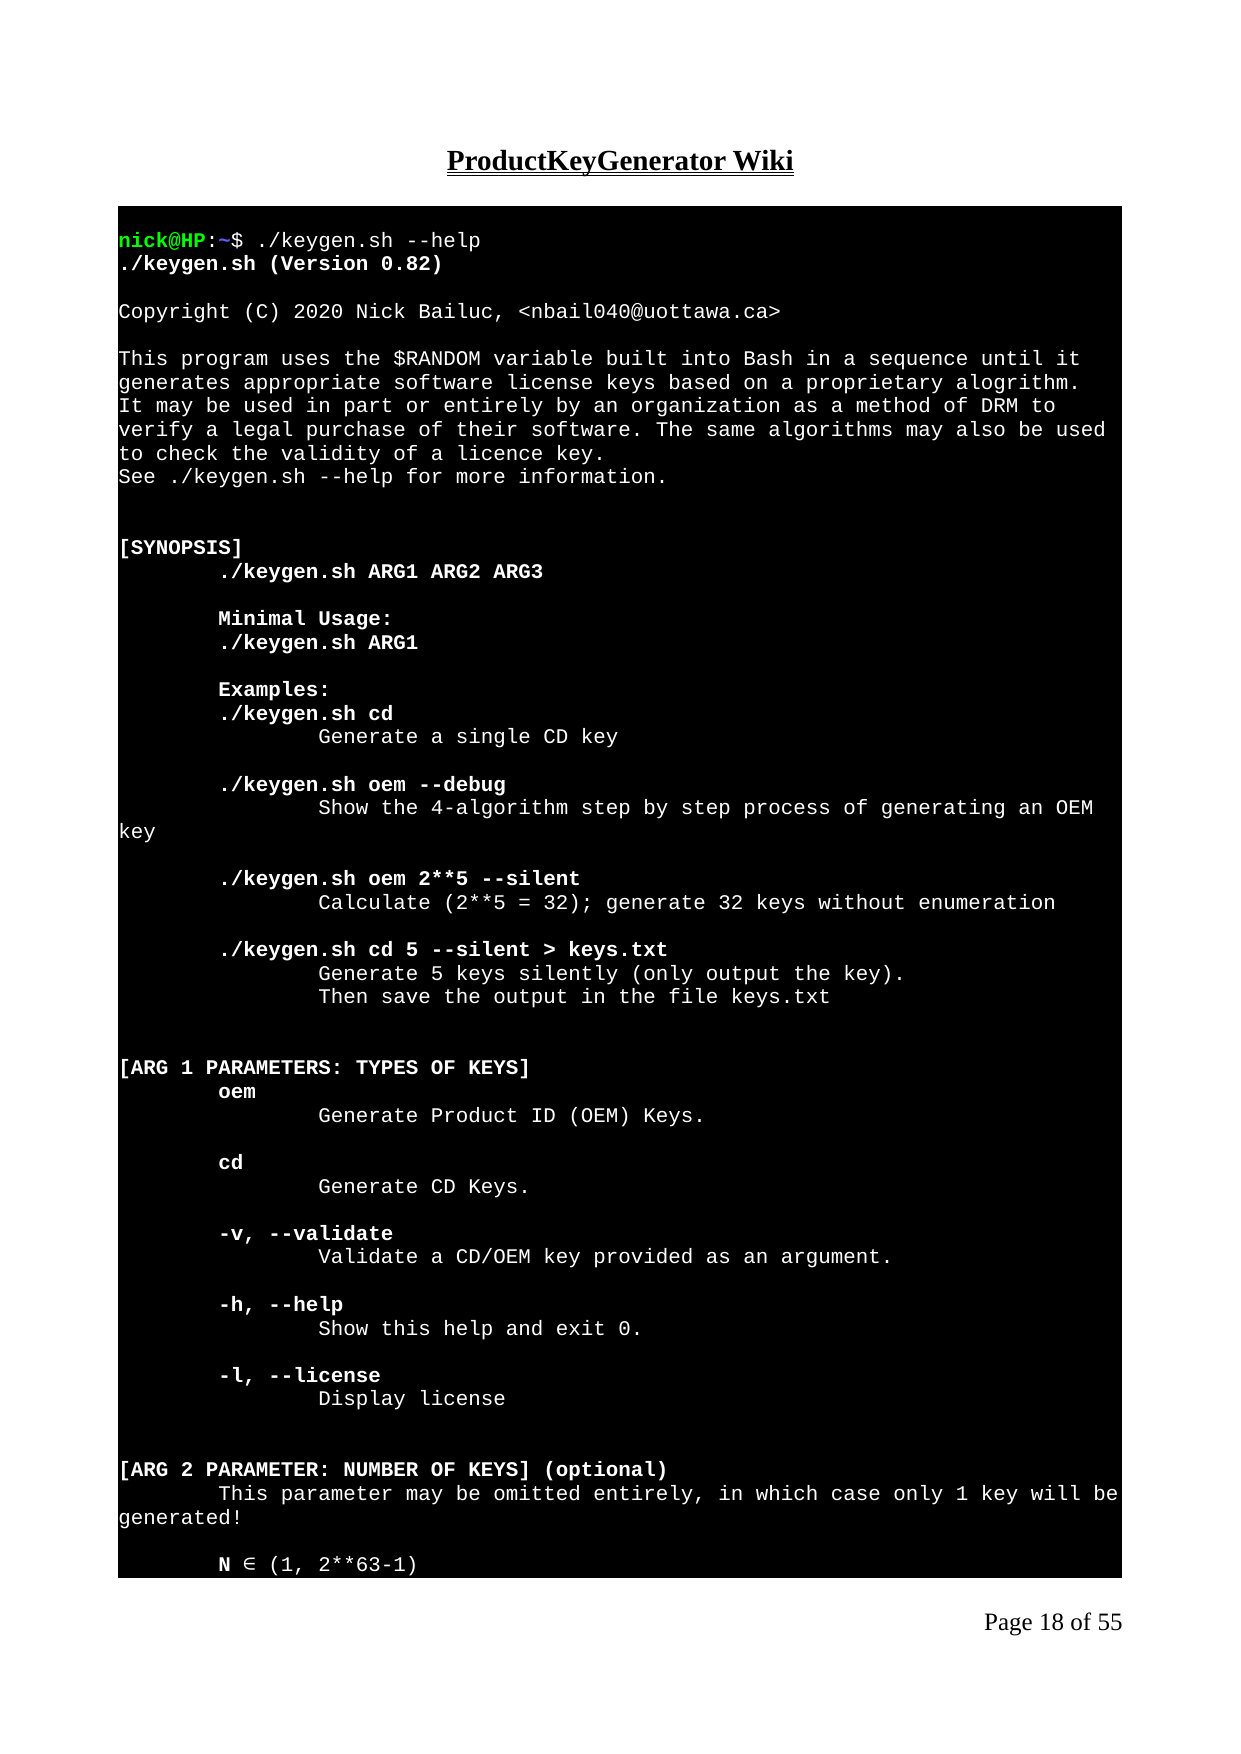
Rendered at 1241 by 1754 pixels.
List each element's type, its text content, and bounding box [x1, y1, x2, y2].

text ./keygen.sh (Version 0.82) [118, 253, 1122, 277]
text Calculate (2**5 = 32); generate 32 keys without enumeration [118, 892, 1122, 916]
text It may be used in part or entirely by an organization as a method of DRM to [118, 395, 1122, 419]
text generates appropriate software license keys based on a proprietary alogrithm. [118, 372, 1122, 395]
text to check the validity of a licence key. [118, 443, 1122, 466]
text See ./keygen.sh --help for more information. [118, 466, 1122, 490]
text Show this help and exit 0. [118, 1317, 1122, 1341]
text Minimal Usage: [118, 608, 1122, 632]
text [ARG 2 PARAMETER: NUMBER OF KEYS] (optional) [118, 1459, 1122, 1483]
text -v, --validate [118, 1223, 1122, 1247]
text Generate 5 keys silently (only output the key). [118, 963, 1122, 986]
text Examples: [118, 679, 1122, 703]
text oem [118, 1081, 1122, 1105]
text ./keygen.sh oem --debug [118, 774, 1122, 797]
text ./keygen.sh cd [118, 703, 1122, 726]
text nick@HP:~$ ./keygen.sh --help [118, 230, 1122, 253]
text [SYNOPSIS] [118, 537, 1122, 561]
text Show the 4-algorithm step by step process of generating an OEM key [118, 797, 1122, 844]
text Copyright (C) 2020 Nick Bailuc, <nbail040@uottawa.ca> [118, 301, 1122, 324]
text ./keygen.sh oem 2**5 --silent [118, 868, 1122, 892]
text This program uses the $RANDOM variable built into Bash in a sequence until it [118, 348, 1122, 372]
text Generate CD Keys. [118, 1176, 1122, 1199]
text ./keygen.sh ARG1 ARG2 ARG3 [118, 561, 1122, 584]
text [ARG 1 PARAMETERS: TYPES OF KEYS] [118, 1057, 1122, 1081]
text cd [118, 1152, 1122, 1176]
text N ∈ (1, 2**63-1) [118, 1554, 1122, 1578]
text Validate a CD/OEM key provided as an argument. [118, 1247, 1122, 1270]
text ./keygen.sh cd 5 --silent > keys.txt [118, 939, 1122, 963]
text Generate Product ID (OEM) Keys. [118, 1105, 1122, 1128]
text -h, --help [118, 1294, 1122, 1317]
text Generate a single CD key [118, 726, 1122, 750]
text ./keygen.sh ARG1 [118, 632, 1122, 655]
text This parameter may be omitted entirely, in which case only 1 key will be generated! [118, 1483, 1122, 1530]
text Display license [118, 1388, 1122, 1412]
text Then save the output in the file keys.txt [118, 986, 1122, 1010]
text verify a legal purchase of their software. The same algorithms may also be used [118, 419, 1122, 443]
text -l, --license [118, 1365, 1122, 1388]
